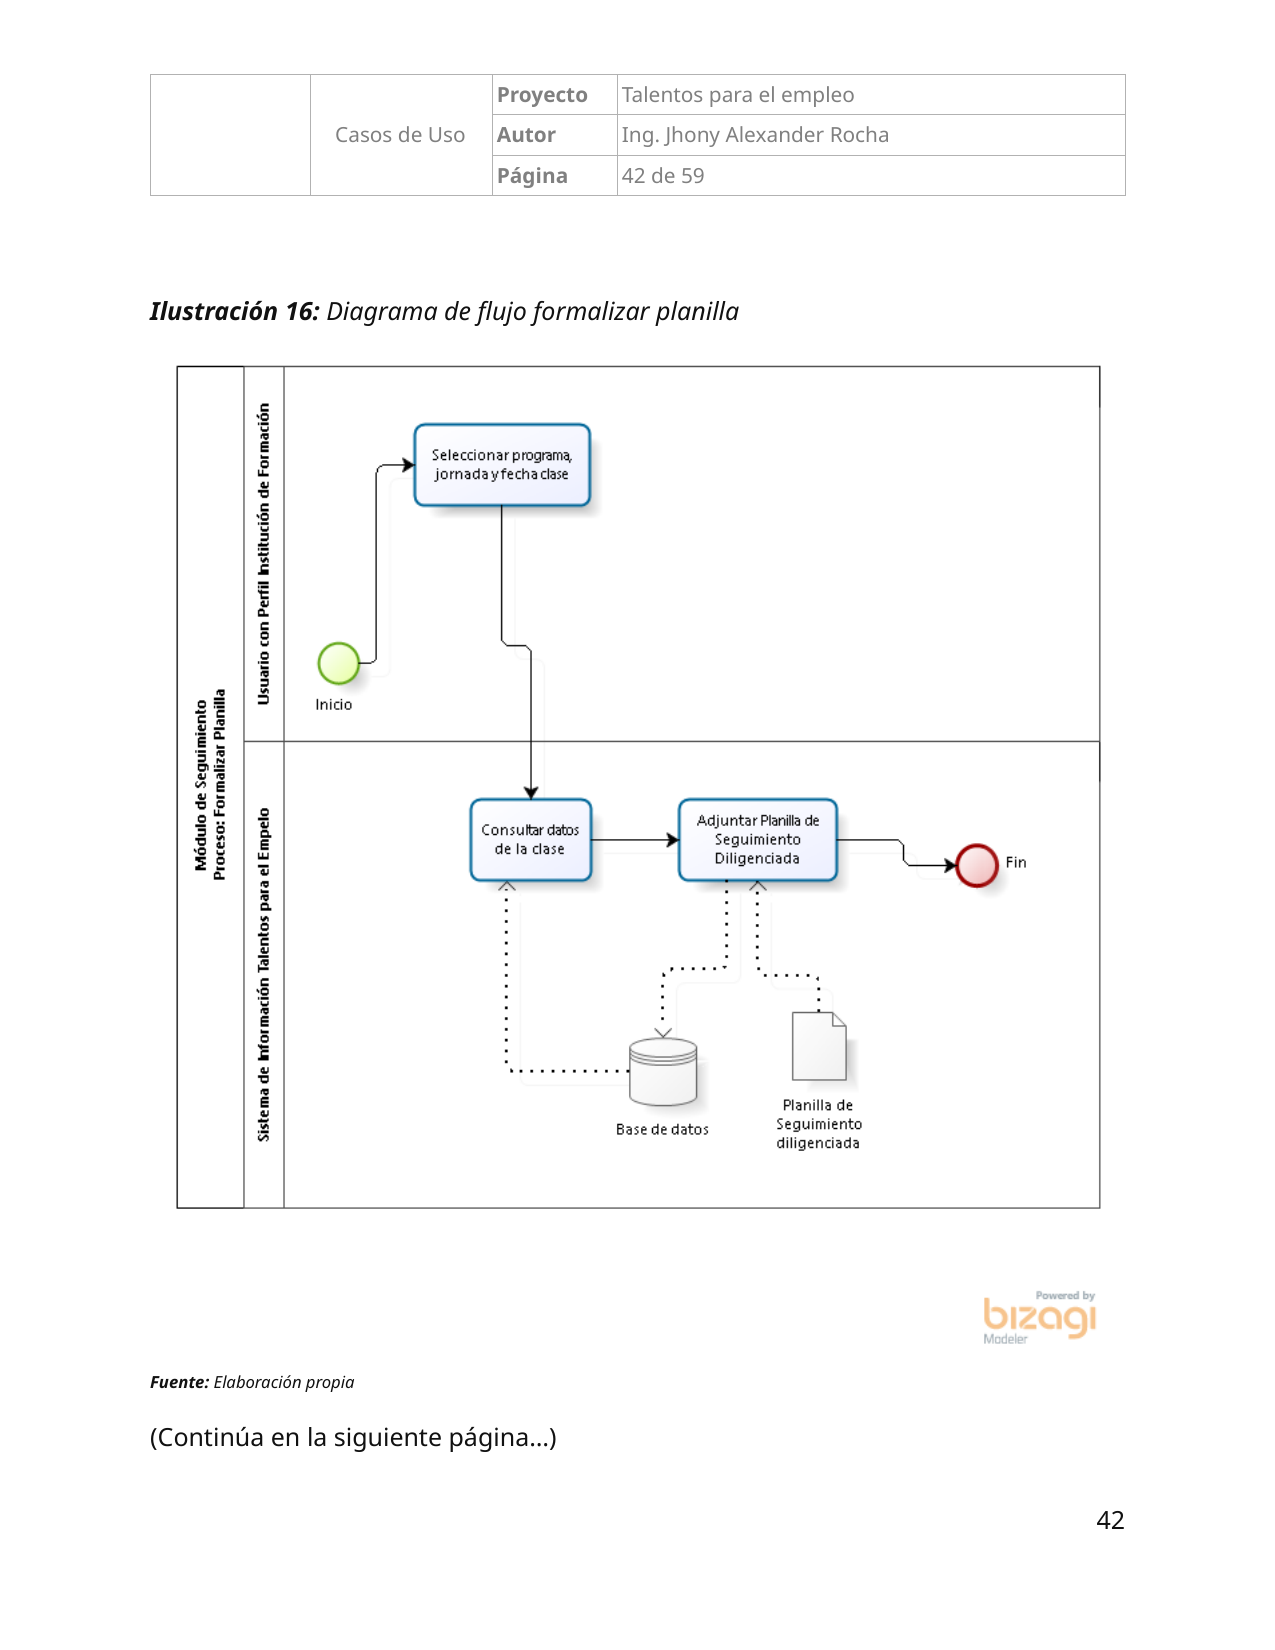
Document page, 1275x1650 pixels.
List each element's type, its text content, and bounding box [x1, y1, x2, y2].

picture [150, 339, 1125, 1360]
text Ilustración 16: Diagrama de flujo formalizar planilla [150, 293, 1125, 339]
text (Continúa en la siguiente página…) [150, 1420, 1125, 1454]
text Fuente: Elaboración propia [150, 1360, 1125, 1394]
